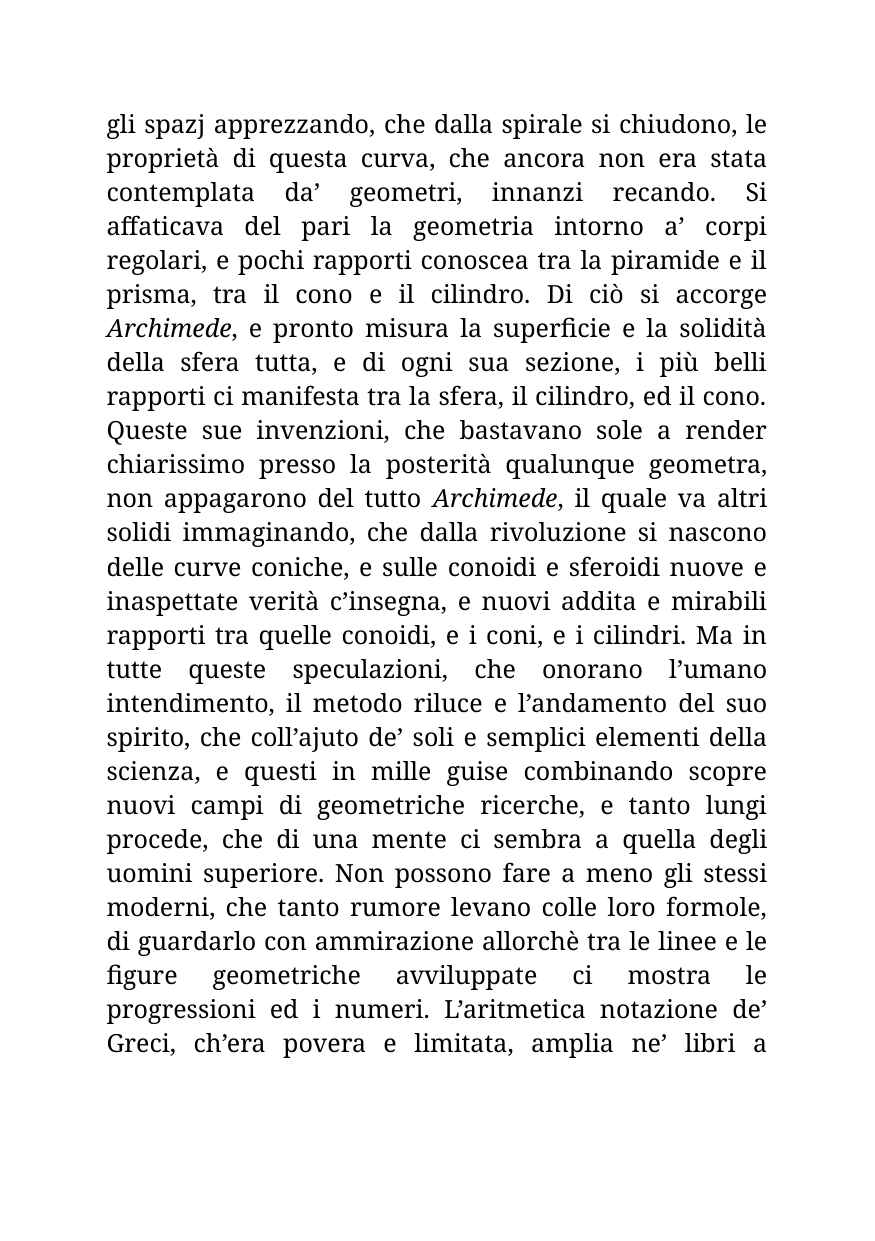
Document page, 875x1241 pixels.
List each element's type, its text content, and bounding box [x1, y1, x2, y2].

text gli spazj apprezzando, che dalla spirale si chiudono, le proprietà di questa curva, che ancora non era stata contemplata da’ geometri, innanzi recando. Si affaticava del pari la geometria intorno a’ corpi regolari, e pochi rapporti conoscea tra la piramide e il prisma, tra il cono e il cilindro. Di ciò si accorge Archimede, e pronto misura la superficie e la solidità della sfera tutta, e di ogni sua sezione, i più belli rapporti ci manifesta tra la sfera, il cilindro, ed il cono. Queste sue invenzioni, che bastavano sole a render chiarissimo presso la posterità qualunque geometra, non appagarono del tutto Archimede, il quale va altri solidi immaginando, che dalla rivoluzione si nascono delle curve coniche, e sulle conoidi e sferoidi nuove e inaspettate verità c’insegna, e nuovi addita e mirabili rapporti tra quelle conoidi, e i coni, e i cilindri. Ma in tutte queste speculazioni, che onorano l’umano intendimento, il metodo riluce e l’andamento del suo spirito, che coll’ajuto de’ soli e semplici elementi della scienza, e questi in mille guise combinando scopre nuovi campi di geometriche ricerche, e tanto lungi procede, che di una mente ci sembra a quella degli uomini superiore. Non possono fare a meno gli stessi moderni, che tanto rumore levano colle loro formole, di guardarlo con ammirazione allorchè tra le linee e le figure geometriche avviluppate ci mostra le progressioni ed i numeri. L’aritmetica notazione de’ Greci, ch’era povera e limitata, amplia ne’ libri a [106, 106, 768, 1060]
